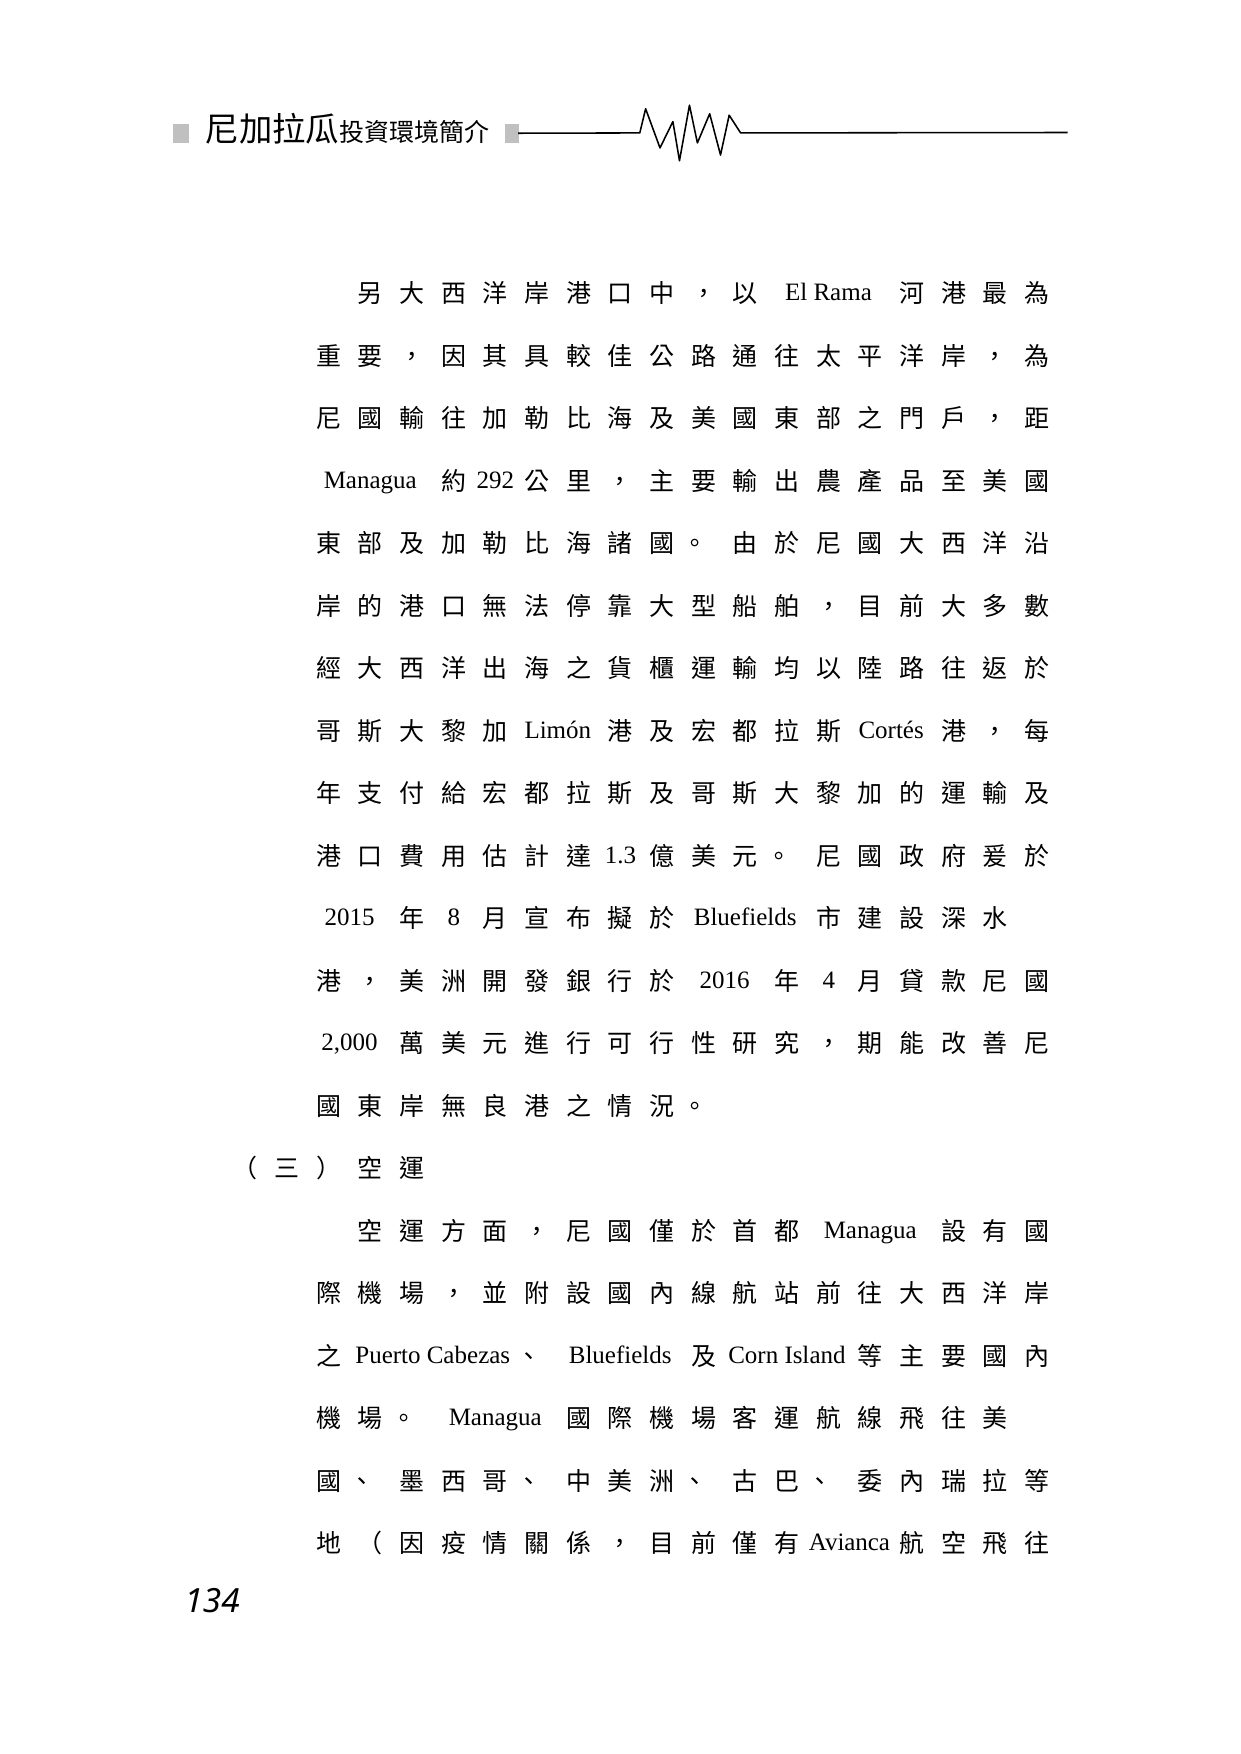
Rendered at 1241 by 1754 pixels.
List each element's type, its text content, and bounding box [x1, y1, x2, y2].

text 另大西洋岸港口中，以El Rama河港最為重要，因其具較佳公路通往太平洋岸，為尼國輸往加勒比海及美國東部之門戶，距Managua約292公里，主要輸出農產品至美國東部及加勒比海諸國。由於尼國大西洋沿岸的港口無法停靠大型船舶，目前大多數經大西洋出海之貨櫃運輸均以陸路往返於哥斯大黎加Limón港及宏都拉斯Cortés港，每年支付給宏都拉斯及哥斯大黎加的運輸及港口費用估計達1.3億美元。尼國政府爰於2015年8月宣布擬於Bluefields市建設深水港，美洲開發銀行於2016年4月貸款尼國2,000萬美元進行可行性研究，期能改善尼國東岸無良港之情況。 [281, 250, 1058, 1125]
text （三）空運 [207, 1125, 1058, 1188]
text 空運方面，尼國僅於首都Managua設有國際機場，並附設國內線航站前往大西洋岸之Puerto Cabezas、Bluefields及Corn Island等主要國內機場。Managua國際機場客運航線飛往美國、墨西哥、中美洲、古巴、委內瑞拉等地（因疫情關係，目前僅有Avianca航空飛往 [281, 1188, 1058, 1563]
